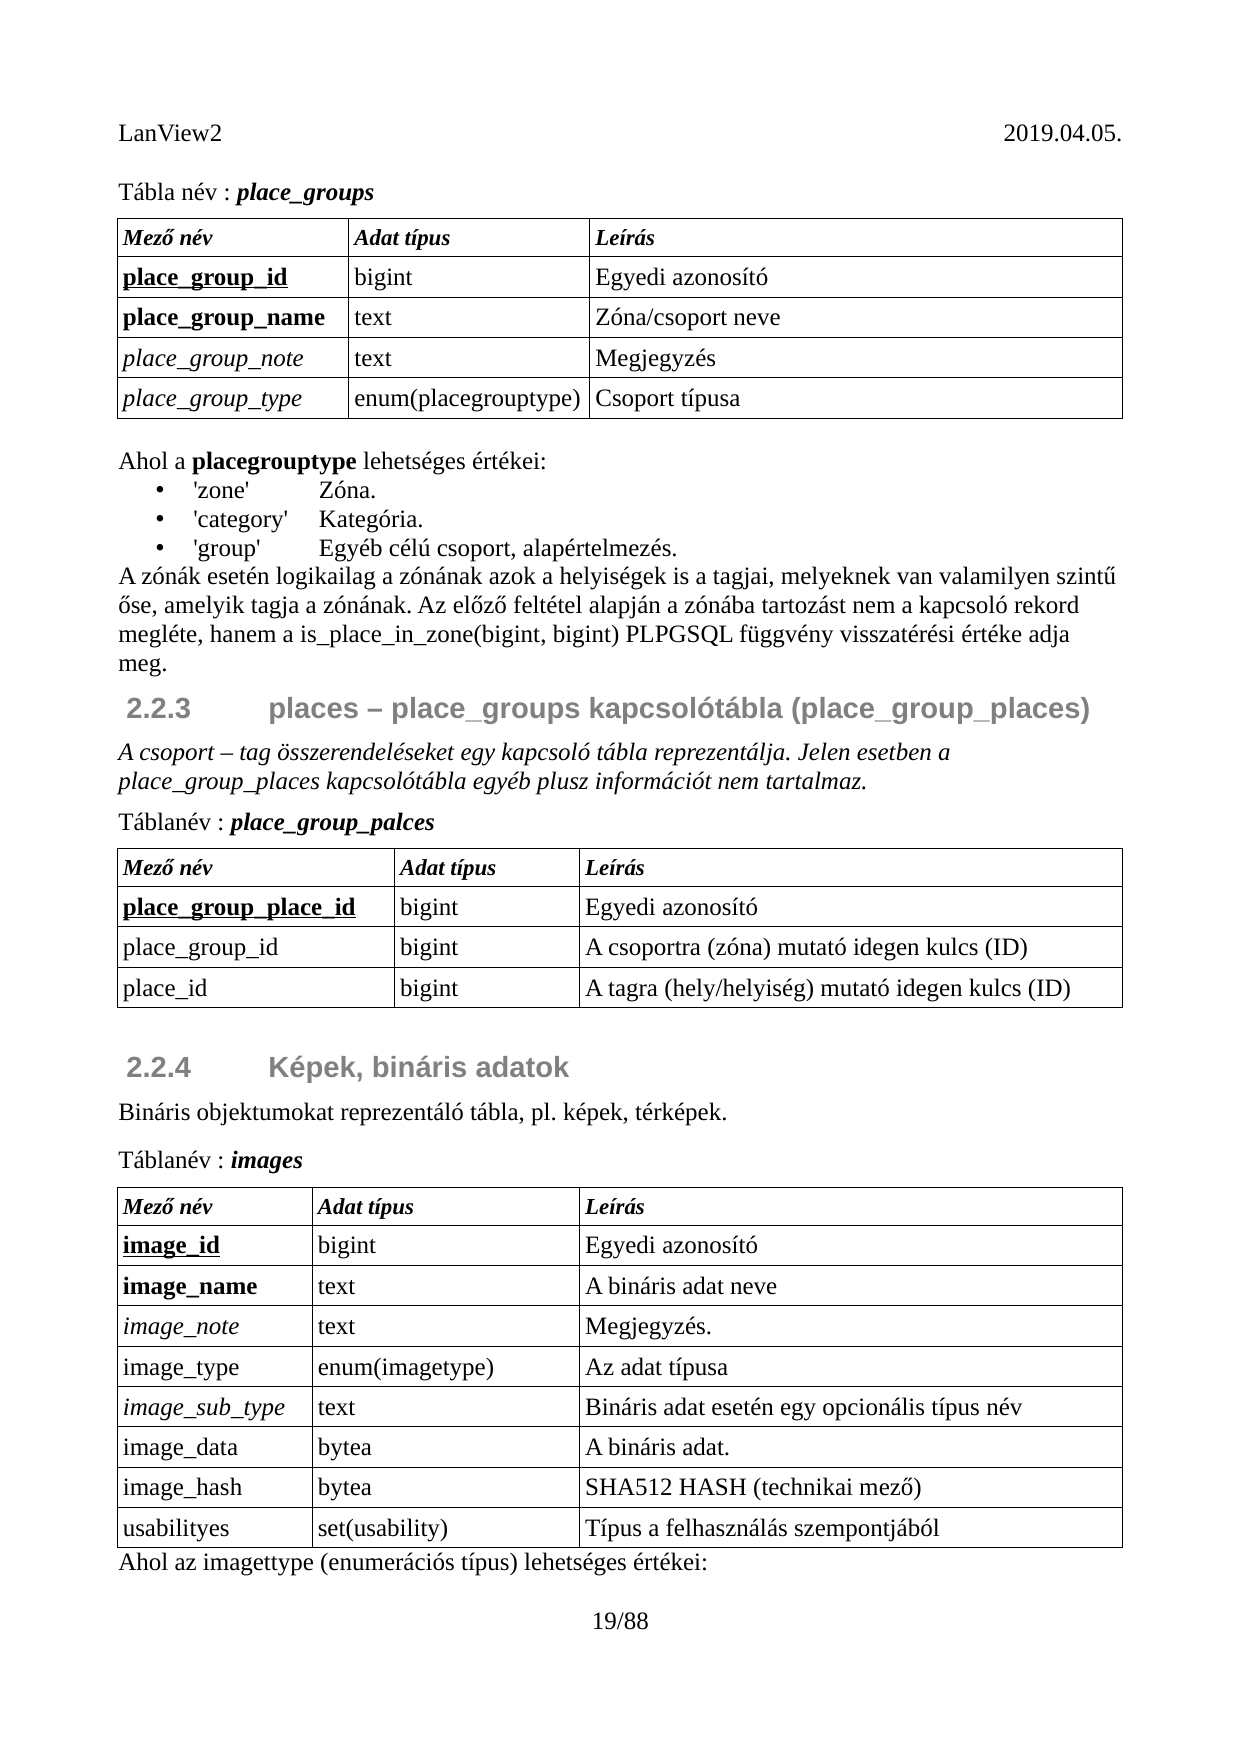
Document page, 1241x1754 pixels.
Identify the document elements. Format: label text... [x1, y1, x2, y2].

table_header Leírás [580, 849, 1122, 886]
table_cell Megjegyzés. [580, 1306, 1122, 1346]
table_cell Egyedi azonosító [580, 887, 1122, 926]
subtitle places – place_groups kapcsolótábla (place_group_places) [118, 691, 1122, 724]
table_cell Típus a felhasználás szempontjából [580, 1508, 1122, 1547]
table_header Adat típus [313, 1188, 579, 1225]
table_cell bytea [313, 1427, 579, 1467]
table_cell Egyedi azonosító [590, 257, 1122, 297]
table_cell Az adat típusa [580, 1347, 1122, 1386]
table_cell image_note [118, 1306, 312, 1346]
table_header Mező név [118, 219, 348, 256]
table_header Leírás [590, 219, 1122, 256]
table_cell place_group_id [118, 257, 348, 297]
table_cell text [313, 1306, 579, 1346]
text Ahol az imagettype (enumerációs típus) lehetséges értékei: [118, 1548, 1122, 1576]
table_cell Egyedi azonosító [580, 1226, 1122, 1265]
text Táblanév : place_group_palces [118, 807, 1122, 836]
table_cell image_type [118, 1347, 312, 1386]
text Bináris objektumokat reprezentáló tábla, pl. képek, térképek. [118, 1097, 1122, 1125]
table_cell Zóna/csoport neve [590, 298, 1122, 337]
table_cell place_group_place_id [118, 887, 394, 926]
table_cell place_group_type [118, 378, 348, 417]
table_cell bigint [395, 927, 579, 967]
table_cell A bináris adat neve [580, 1266, 1122, 1305]
table_cell bigint [395, 887, 579, 926]
text A csoport – tag összerendeléseket egy kapcsoló tábla reprezentálja. Jelen esetben a place_group_places kapcsolótábla egyéb plusz információt nem tartalmaz. [118, 737, 1122, 794]
table_header Mező név [118, 1188, 312, 1225]
text A zónák esetén logikailag a zónának azok a helyiségek is a tagjai, melyeknek van valamilyen szintű őse, amelyik tagja a zónának. Az előző feltétel alapján a zónába tartozást nem a kapcsoló rekord megléte, hanem a is_place_in_zone(bigint, bigint) PLPGSQL függvény visszatérési értéke adja meg. [118, 561, 1122, 676]
table_cell bigint [313, 1226, 579, 1265]
table_cell Bináris adat esetén egy opcionális típus név [580, 1387, 1122, 1426]
table_header Adat típus [395, 849, 579, 886]
table_cell place_group_id [118, 927, 394, 967]
table_cell Megjegyzés [590, 338, 1122, 377]
table_cell image_name [118, 1266, 312, 1305]
text Ahol a placegrouptype lehetséges értékei: [118, 446, 1122, 475]
table_cell A tagra (hely/helyiség) mutató idegen kulcs (ID) [580, 968, 1122, 1007]
table_cell A csoportra (zóna) mutató idegen kulcs (ID) [580, 927, 1122, 967]
text Tábla név : place_groups [118, 177, 1122, 206]
table_cell place_group_name [118, 298, 348, 337]
table_cell place_id [118, 968, 394, 1007]
table_cell text [349, 298, 589, 337]
table_header Leírás [580, 1188, 1122, 1225]
list 'zone' Zóna. [156, 475, 1122, 504]
table_cell Csoport típusa [590, 378, 1122, 417]
table_cell text [313, 1387, 579, 1426]
table_cell image_data [118, 1427, 312, 1467]
table_cell bytea [313, 1468, 579, 1507]
table_cell set(usability) [313, 1508, 579, 1547]
table_cell image_hash [118, 1468, 312, 1507]
table_cell SHA512 HASH (technikai mező) [580, 1468, 1122, 1507]
table_cell image_sub_type [118, 1387, 312, 1426]
table_cell usabilityes [118, 1508, 312, 1547]
list 'category' Kategória. [156, 504, 1122, 533]
table_cell bigint [395, 968, 579, 1007]
table_cell enum(imagetype) [313, 1347, 579, 1386]
list 'group' Egyéb célú csoport, alapértelmezés. [156, 533, 1122, 561]
table_cell enum(placegrouptype) [349, 378, 589, 417]
table_cell image_id [118, 1226, 312, 1265]
table_cell place_group_note [118, 338, 348, 377]
table_cell A bináris adat. [580, 1427, 1122, 1467]
text Táblanév : images [118, 1146, 1122, 1174]
subtitle Képek, bináris adatok [118, 1051, 1122, 1084]
table_header Adat típus [349, 219, 589, 256]
table_header Mező név [118, 849, 394, 886]
table_cell bigint [349, 257, 589, 297]
table_cell text [313, 1266, 579, 1305]
table_cell text [349, 338, 589, 377]
